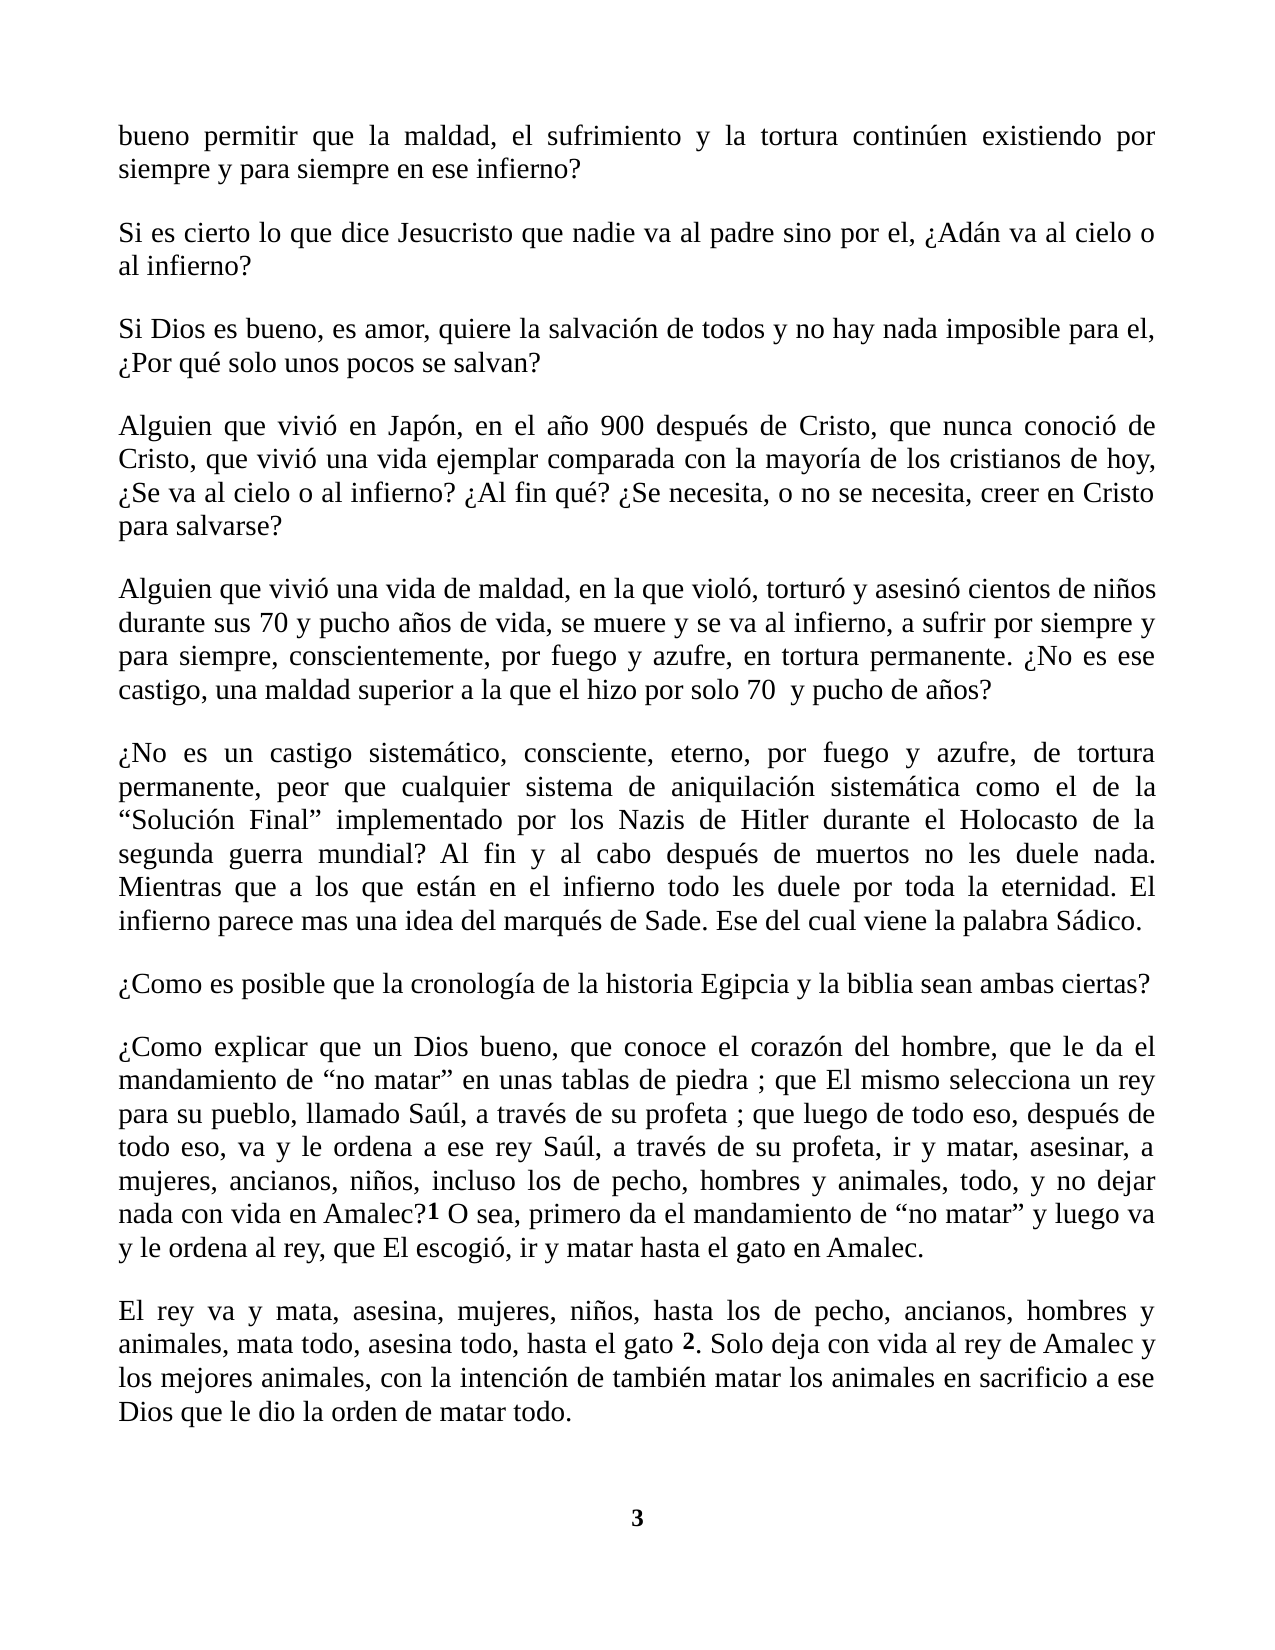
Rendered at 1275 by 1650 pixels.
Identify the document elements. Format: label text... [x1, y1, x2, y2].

text ¿Como es posible que la cronología de la historia Egipcia y la biblia sean ambas ciertas? [118, 966, 1157, 999]
text Si Dios es bueno, es amor, quiere la salvación de todos y no hay nada imposible para el, ¿Por qué solo unos pocos se salvan? [118, 311, 1157, 378]
text Alguien que vivió una vida de maldad, en la que violó, torturó y asesinó cientos de niños durante sus 70 y pucho años de vida, se muere y se va al infierno, a sufrir por siempre y para siempre, conscientemente, por fuego y azufre, en tortura permanente. ¿No es ese castigo, una maldad superior a la que el hizo por solo 70 y pucho de años? [118, 571, 1157, 706]
text bueno permitir que la maldad, el sufrimiento y la tortura continúen existiendo por siempre y para siempre en ese infierno? [118, 118, 1157, 185]
text ¿No es un castigo sistemático, consciente, eterno, por fuego y azufre, de tortura permanente, peor que cualquier sistema de aniquilación sistemática como el de la “Solución Final” implementado por los Nazis de Hitler durante el Holocasto de la segunda guerra mundial? Al fin y al cabo después de muertos no les duele nada. Mientras que a los que están en el infierno todo les duele por toda la eternidad. El infierno parece mas una idea del marqués de Sade. Ese del cual viene la palabra Sádico. [118, 735, 1157, 936]
text Si es cierto lo que dice Jesucristo que nadie va al padre sino por el, ¿Adán va al cielo o al infierno? [118, 215, 1157, 282]
text Alguien que vivió en Japón, en el año 900 después de Cristo, que nunca conoció de Cristo, que vivió una vida ejemplar comparada con la mayoría de los cristianos de hoy, ¿Se va al cielo o al infierno? ¿Al fin qué? ¿Se necesita, o no se necesita, creer en Cristo para salvarse? [118, 408, 1157, 542]
text El rey va y mata, asesina, mujeres, niños, hasta los de pecho, ancianos, hombres y animales, mata todo, asesina todo, hasta el gato . Solo deja con vida al rey de Amalec y los mejores animales, con la intención de también matar los animales en sacrificio a ese Dios que le dio la orden de matar todo. [118, 1293, 1157, 1427]
text ¿Como explicar que un Dios bueno, que conoce el corazón del hombre, que le da el mandamiento de “no matar” en unas tablas de piedra ; que El mismo selecciona un rey para su pueblo, llamado Saúl, a través de su profeta ; que luego de todo eso, después de todo eso, va y le ordena a ese rey Saúl, a través de su profeta, ir y matar, asesinar, a mujeres, ancianos, niños, incluso los de pecho, hombres y animales, todo, y no dejar nada con vida en Amalec? O sea, primero da el mandamiento de “no matar” y luego va y le ordena al rey, que El escogió, ir y matar hasta el gato en Amalec. [118, 1029, 1157, 1264]
